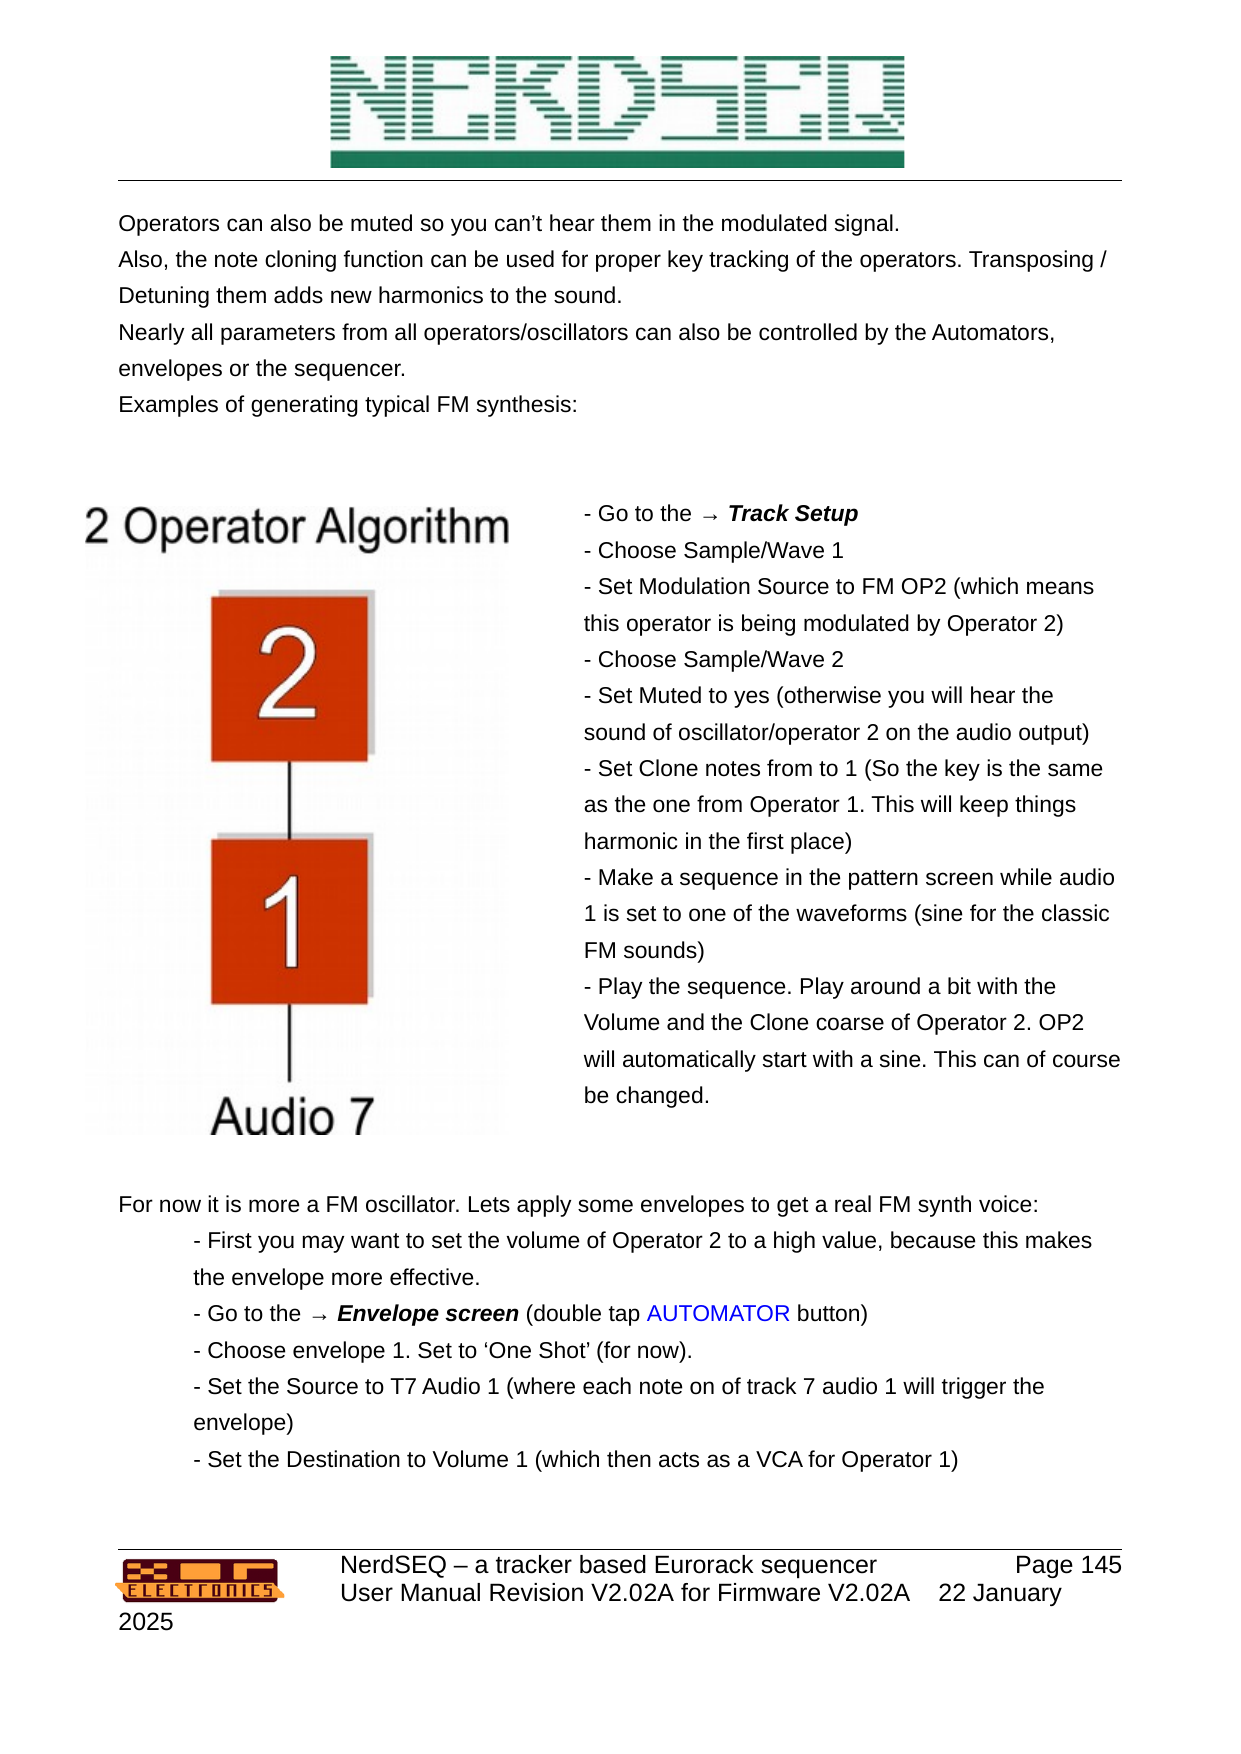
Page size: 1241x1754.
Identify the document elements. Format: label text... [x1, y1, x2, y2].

text - Go to the → Envelope screen (double tap AUTOMATOR button) [193, 1300, 1122, 1327]
text - Set Muted to yes (otherwise you will hear the sound of oscillator/operator 2 on the audio output) [509, 682, 1122, 745]
text - Make a sequence in the pattern screen while audio 1 is set to one of the waveforms (sine for the classic FM sounds) [509, 864, 1122, 963]
text Operators can also be muted so you can’t hear them in the modulated signal. [118, 209, 1122, 236]
text Examples of generating typical FM synthesis: [118, 391, 1122, 418]
text - Set Clone notes from to 1 (So the key is the same as the one from Operator 1. This will keep things harmonic in the first place) [509, 755, 1122, 854]
text - Choose Sample/Wave 2 [509, 646, 1122, 672]
text Also, the note cloning function can be used for proper key tracking of the operators. Transposing / Detuning them adds new harmonics to the sound. [118, 246, 1122, 309]
text - Choose envelope 1. Set to ‘One Shot’ (for now). [193, 1337, 1122, 1363]
text - Play the sequence. Play around a bit with the Volume and the Clone coarse of Operator 2. OP2 will automatically start with a sine. This can of course be changed. [509, 973, 1122, 1108]
text - Set the Destination to Volume 1 (which then acts as a VCA for Operator 1) [193, 1446, 1122, 1472]
text - First you may want to set the volume of Operator 2 to a high value, because this makes the envelope more effective. [193, 1227, 1122, 1290]
picture [330, 56, 905, 168]
text For now it is more a FM oscillator. Lets apply some envelopes to get a real FM synth voice: [118, 1191, 1122, 1217]
picture [115, 1555, 285, 1605]
text - Set the Source to T7 Audio 1 (where each note on of track 7 audio 1 will trigger the envelope) [193, 1373, 1122, 1436]
text - Choose Sample/Wave 1 [509, 537, 1122, 563]
picture [85, 506, 509, 1135]
text - Set Modulation Source to FM OP2 (which means this operator is being modulated by Operator 2) [509, 573, 1122, 636]
text - Go to the → Track Setup [193, 500, 1122, 527]
text Nearly all parameters from all operators/oscillators can also be controlled by the Automators, envelopes or the sequencer. [118, 319, 1122, 381]
